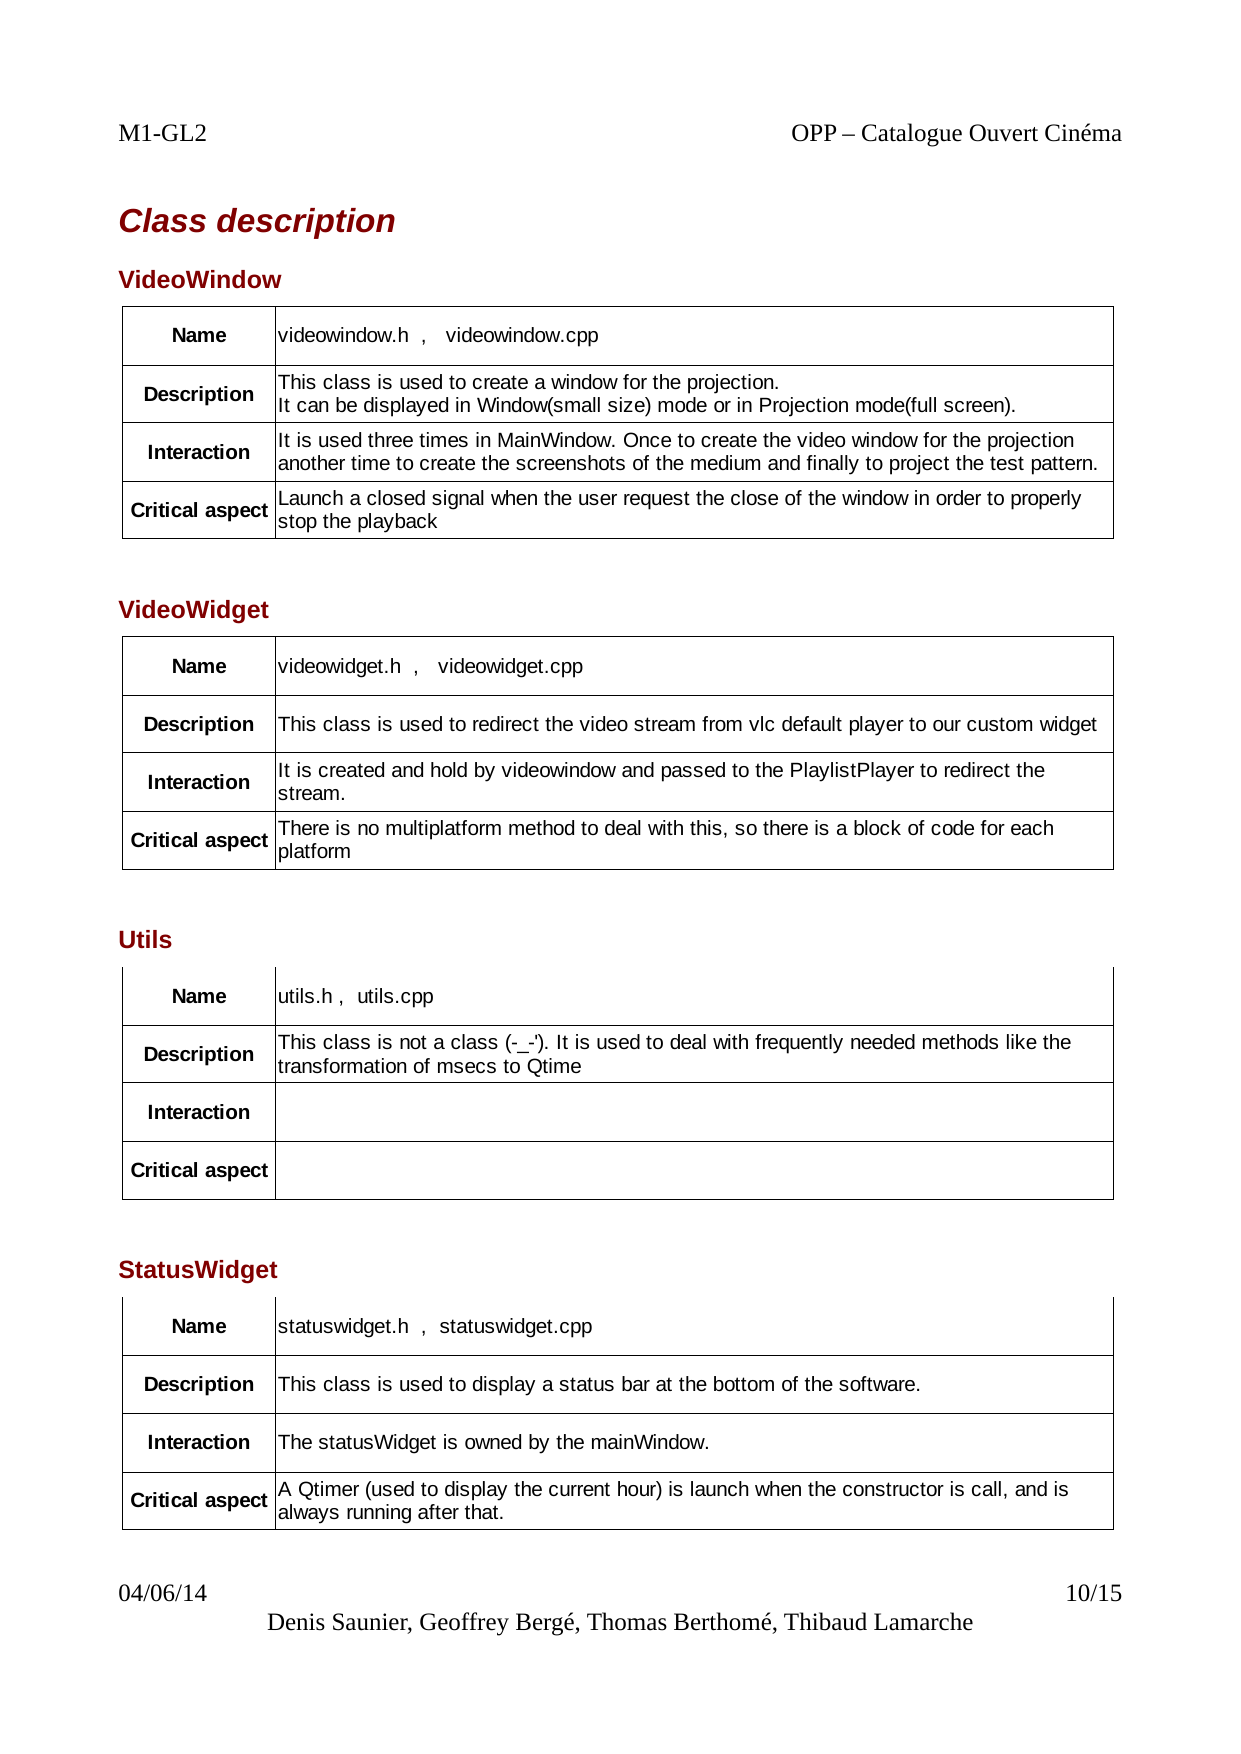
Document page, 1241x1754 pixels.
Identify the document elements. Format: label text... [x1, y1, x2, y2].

subtitle Utils [118, 925, 1122, 954]
subtitle StatusWidget [118, 1255, 1122, 1284]
subtitle VideoWidget [118, 595, 1122, 624]
subtitle Class description [118, 201, 1122, 240]
subtitle VideoWindow [118, 265, 1122, 293]
